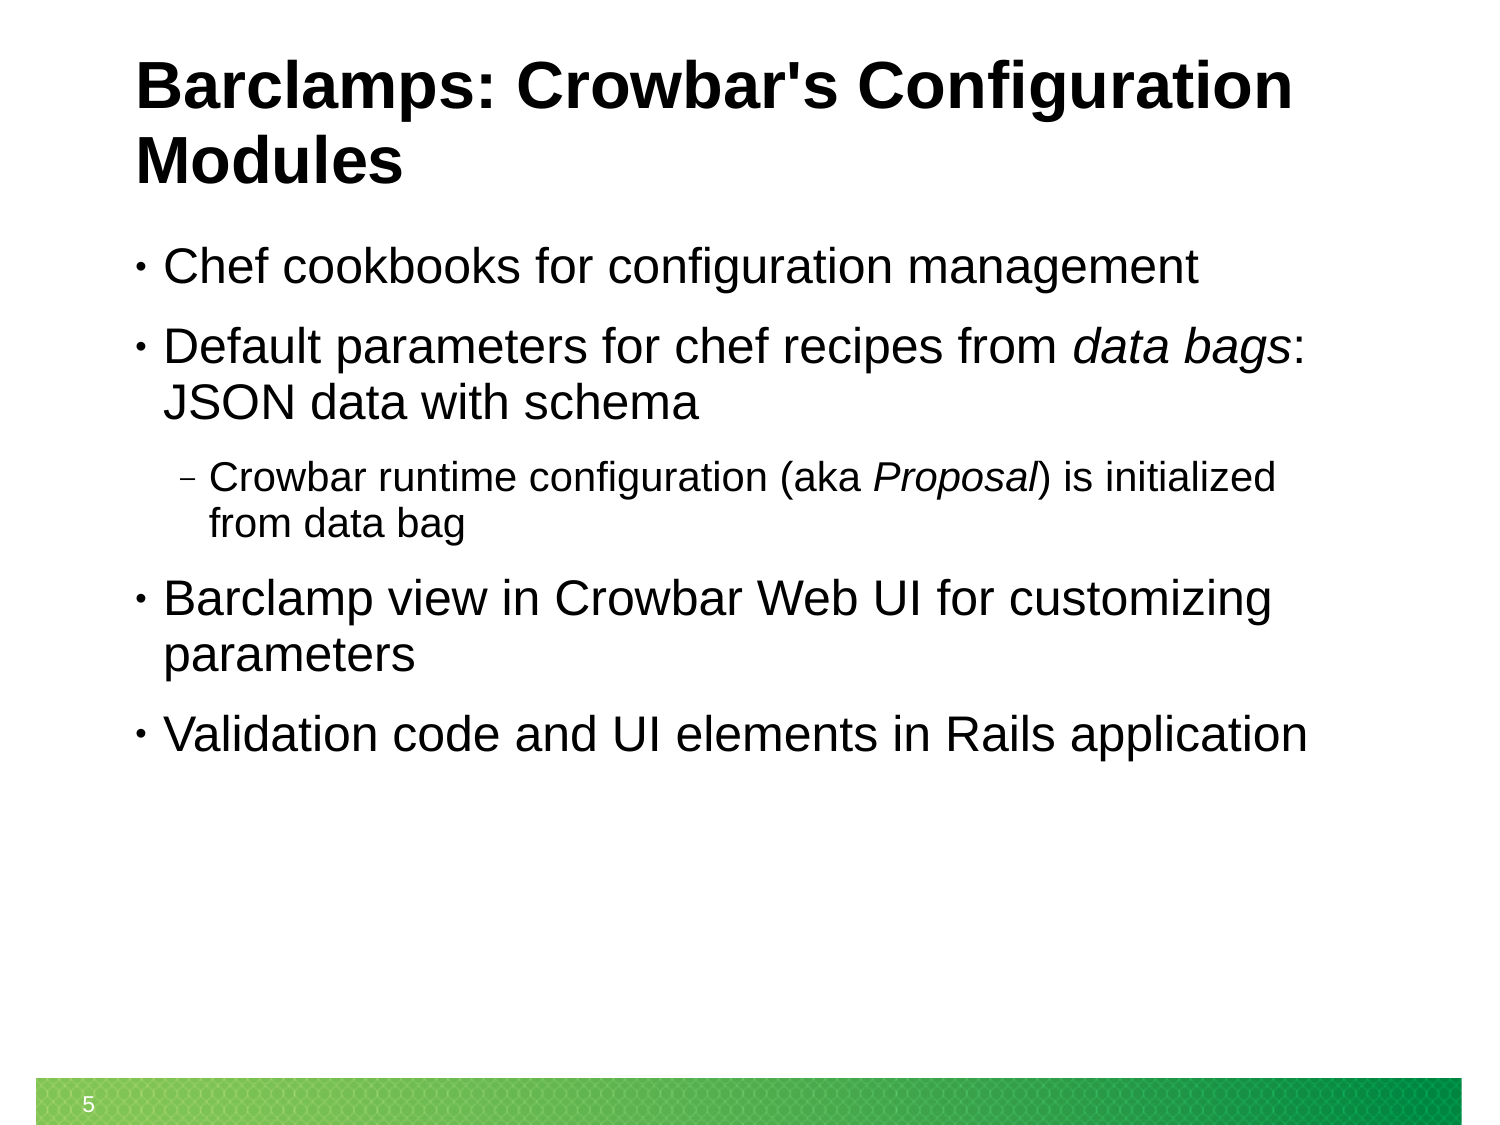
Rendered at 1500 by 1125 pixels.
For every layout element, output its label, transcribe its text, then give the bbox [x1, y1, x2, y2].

picture [36, 1078, 1462, 1125]
list Chef cookbooks for configuration management Default parameters for chef recipes from data bags: JSON data with schema Crowbar runtime configuration (aka Proposal) is initialized from data bag Barclamp view in Crowbar Web UI for customizing parameters Validation code and UI elements in Rails application [135, 238, 1372, 892]
title Barclamps: Crowbar's Configuration Modules [135, 41, 1372, 204]
